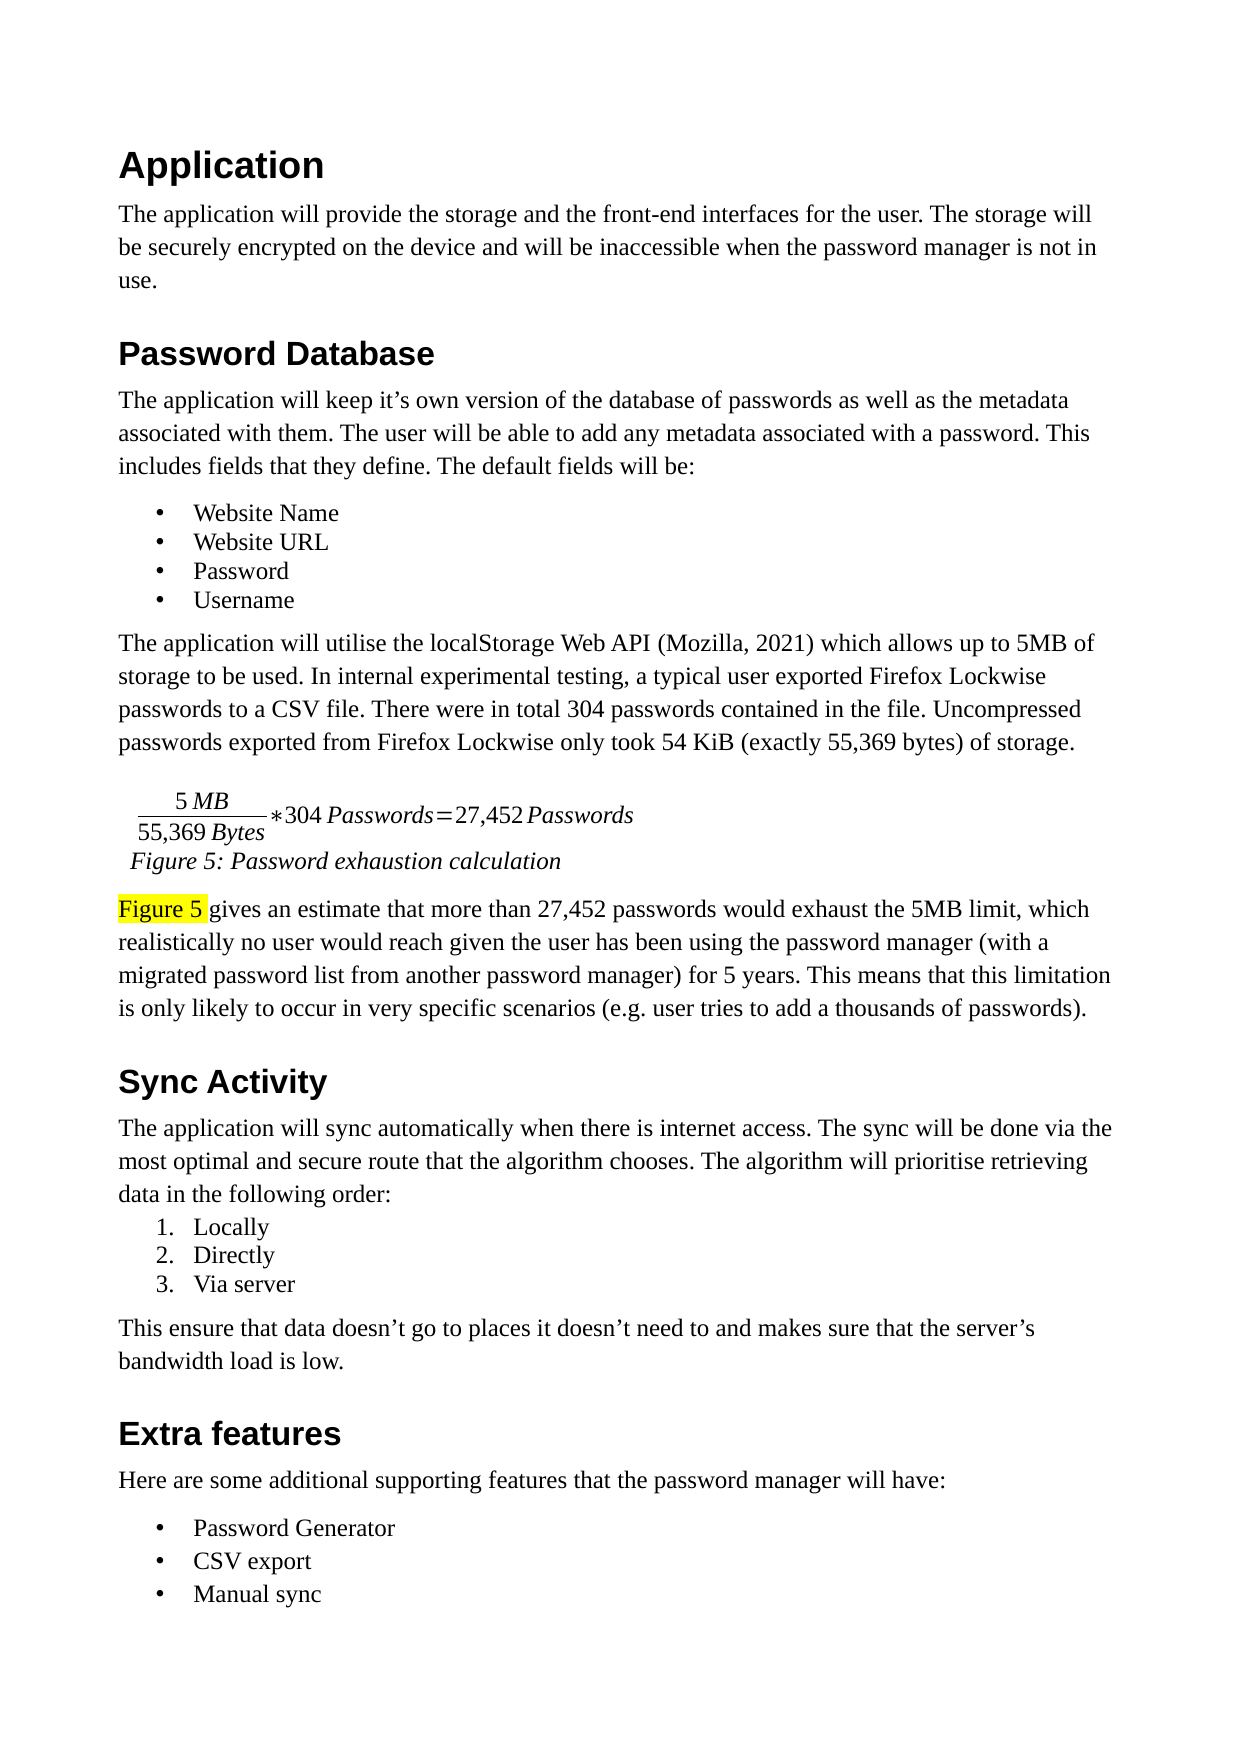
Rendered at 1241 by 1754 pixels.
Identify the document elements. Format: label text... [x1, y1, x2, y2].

subtitle Application [118, 143, 1122, 187]
list Username [156, 585, 1122, 613]
list Password [156, 556, 1122, 585]
list Via server [156, 1269, 1122, 1298]
text Figure 5 gives an estimate that more than 27,452 passwords would exhaust the 5MB limit, which realistically no user would reach given the user has been using the password manager (with a migrated password list from another password manager) for 5 years. This means that this limitation is only likely to occur in very specific scenarios (e.g. user tries to add a thousands of passwords). [118, 894, 1122, 1022]
subtitle Sync Activity [118, 1062, 1122, 1100]
subtitle Extra features [118, 1414, 1122, 1453]
list Website URL [156, 527, 1122, 556]
list Directly [156, 1241, 1122, 1269]
text The application will sync automatically when there is internet access. The sync will be done via the most optimal and secure route that the algorithm chooses. The algorithm will prioritise retrieving data in the following order: [118, 1113, 1122, 1207]
text Here are some additional supporting features that the password manager will have: [118, 1465, 1122, 1494]
list Website Name [156, 498, 1122, 527]
list CSV export [156, 1546, 1122, 1575]
text This ensure that data doesn’t go to places it doesn’t need to and makes sure that the server’s bandwidth load is low. [118, 1313, 1122, 1374]
list Password Generator [156, 1513, 1122, 1542]
list Locally [156, 1212, 1122, 1241]
text The application will provide the storage and the front-end interfaces for the user. The storage will be securely encrypted on the device and will be inaccessible when the password manager is not in use. [118, 199, 1122, 294]
text Figure 5: Password exhaustion calculation [130, 787, 641, 875]
text The application will keep it’s own version of the database of passwords as well as the metadata associated with them. The user will be able to add any metadata associated with a password. This includes fields that they define. The default fields will be: [118, 385, 1122, 480]
text The application will utilise the localStorage Web API (Mozilla, 2021) which allows up to 5MB of storage to be used. In internal experimental testing, a typical user exported Firefox Lockwise passwords to a CSV file. There were in total 304 passwords contained in the file. Uncompressed passwords exported from Firefox Lockwise only took 54 KiB (exactly 55,369 bytes) of storage. [118, 628, 1122, 756]
subtitle Password Database [118, 334, 1122, 372]
list Manual sync [156, 1579, 1122, 1608]
